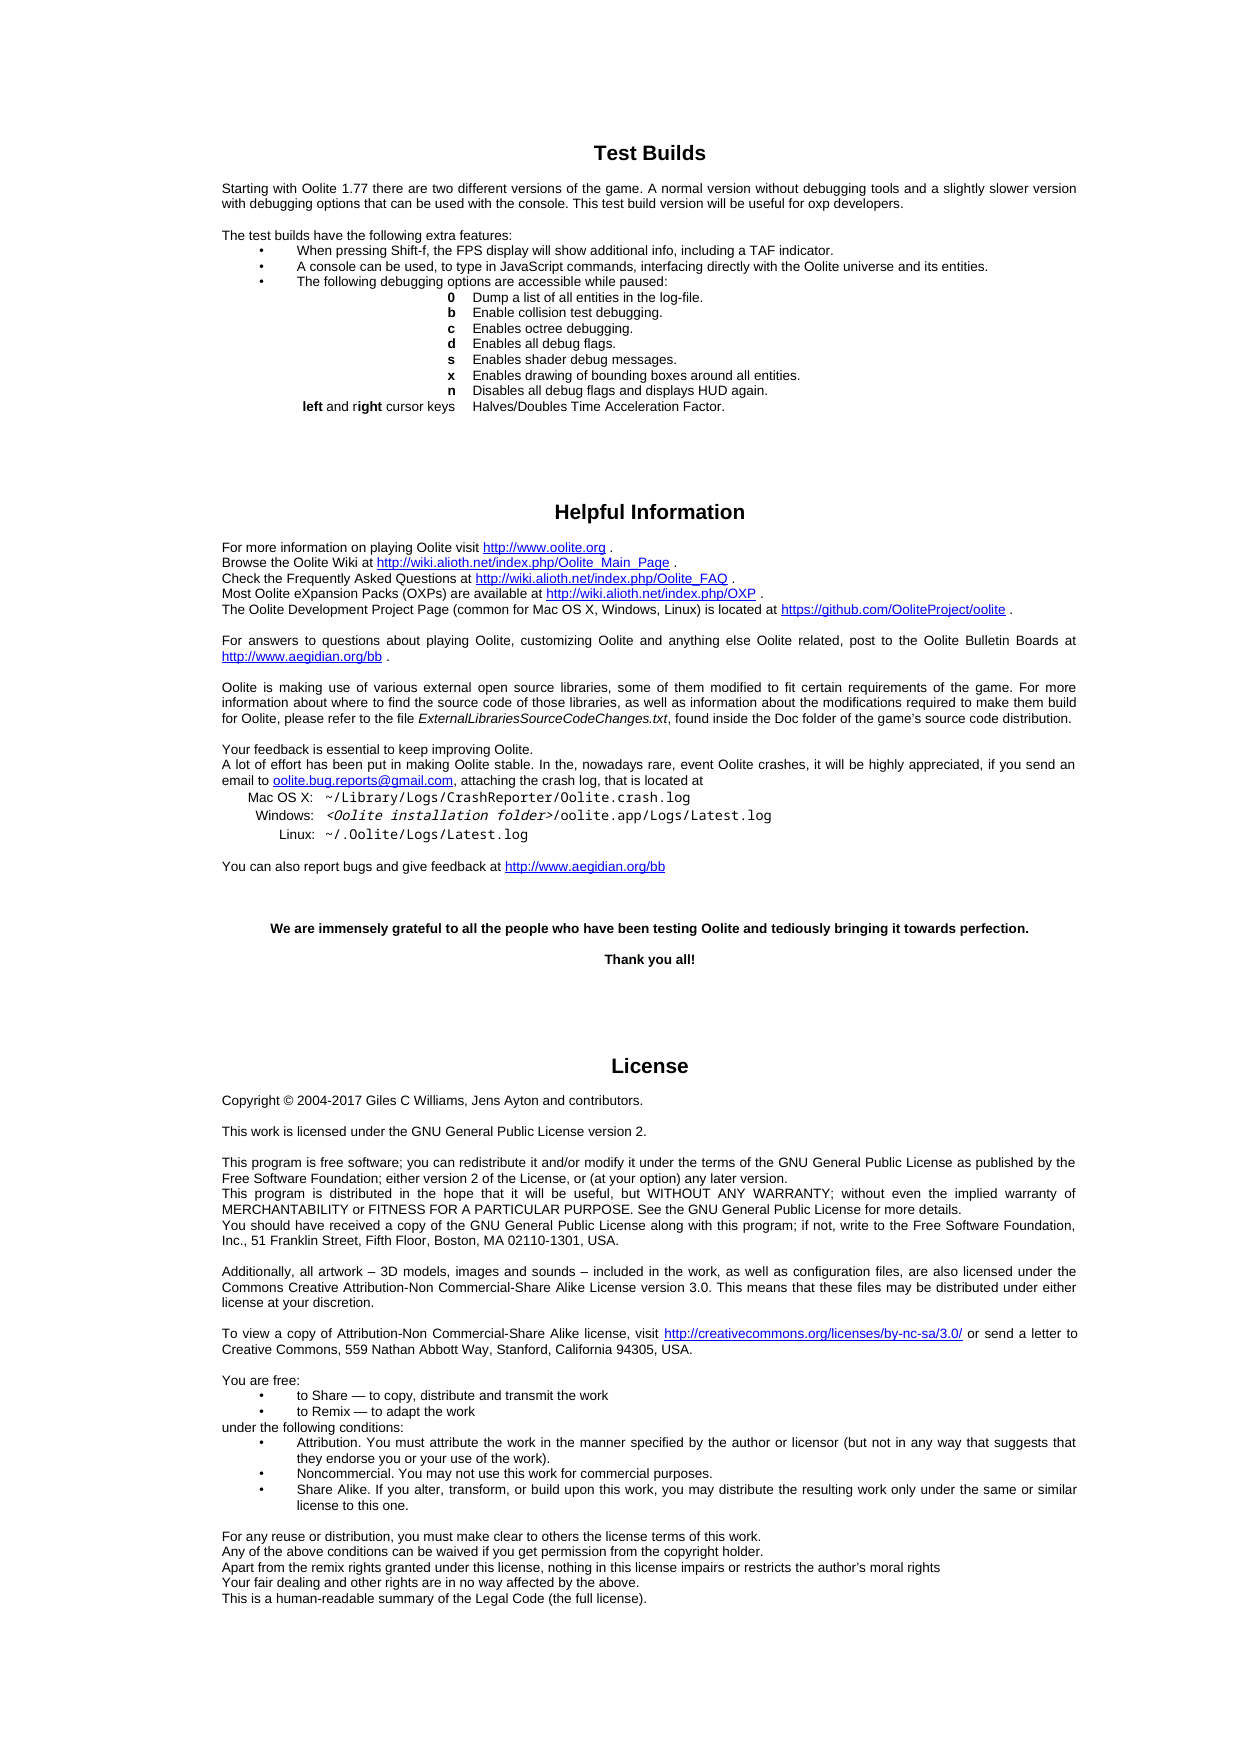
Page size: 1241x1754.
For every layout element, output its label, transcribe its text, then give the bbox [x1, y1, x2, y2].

text To view a copy of Attribution-Non Commercial-Share Alike license, visit http://creativecommons.org/licenses/by-nc-sa/3.0/ or send a letter to Creative Commons, 559 Nathan Abbott Way, Stanford, California 94305, USA. [222, 1326, 1078, 1357]
text Mac OS X: ~/Library/Logs/CrashReporter/Oolite.crash.log [222, 788, 1078, 806]
list Share Alike. If you alter, transform, or build upon this work, you may distribute the resulting work only under the same or similar license to this one. [259, 1482, 1078, 1513]
list to Remix — to adapt the work [259, 1404, 1078, 1419]
text License [222, 1054, 1078, 1078]
text A lot of effort has been put in making Oolite stable. In the, nowadays rare, event Oolite crashes, it will be highly appreciated, if you send an email to oolite.bug.reports@gmail.com, attaching the crash log, that is located at [222, 757, 1078, 788]
text d Enables all debug flags. [296, 336, 1078, 352]
text Any of the above conditions can be waived if you get permission from the copyright holder. [222, 1544, 1078, 1559]
text 0 Dump a list of all entities in the log-file. [296, 290, 1078, 305]
text Apart from the remix rights granted under this license, nothing in this license impairs or restricts the author’s moral rights [222, 1559, 1078, 1575]
text under the following conditions: [222, 1419, 1078, 1435]
text n Disables all debug flags and displays HUD again. [296, 383, 1078, 398]
text Starting with Oolite 1.77 there are two different versions of the game. A normal version without debugging tools and a slightly slower version with debugging options that can be used with the console. This test build version will be useful for oxp developers. [222, 181, 1078, 212]
text Helpful Information [222, 500, 1078, 524]
text Thank you all! [222, 952, 1078, 967]
text We are immensely grateful to all the people who have been testing Oolite and tediously bringing it towards perfection. [222, 921, 1078, 936]
text Test Builds [222, 141, 1078, 165]
text Windows: <Oolite installation folder>/oolite.app/Logs/Latest.log [222, 806, 1078, 825]
list Noncommercial. You may not use this work for commercial purposes. [259, 1466, 1078, 1482]
text This work is licensed under the GNU General Public License version 2. [222, 1124, 1078, 1140]
list Attribution. You must attribute the work in the manner specified by the author or licensor (but not in any way that suggests that they endorse you or your use of the work). [259, 1435, 1078, 1466]
text For more information on playing Oolite visit http://www.oolite.org . [222, 539, 1078, 555]
text x Enables drawing of bounding boxes around all entities. [296, 367, 1078, 383]
list A console can be used, to type in JavaScript commands, interfacing directly with the Oolite universe and its entities. [259, 258, 1078, 274]
text The Oolite Development Project Page (common for Mac OS X, Windows, Linux) is located at https://github.com/OoliteProject/oolite . [222, 602, 1078, 617]
list The following debugging options are accessible while paused: [259, 274, 1078, 290]
text Most Oolite eXpansion Packs (OXPs) are available at http://wiki.alioth.net/index.php/OXP . [222, 586, 1078, 602]
text For answers to questions about playing Oolite, customizing Oolite and anything else Oolite related, post to the Oolite Bulletin Boards at http://www.aegidian.org/bb . [222, 633, 1078, 664]
text Linux: ~/.Oolite/Logs/Latest.log [222, 825, 1078, 843]
text Oolite is making use of various external open source libraries, some of them modified to fit certain requirements of the game. For more information about where to find the source code of those libraries, as well as information about the modifications required to make them build for Oolite, please refer to the file ExternalLibrariesSourceCodeChanges.txt, found inside the Doc folder of the game’s source code distribution. [222, 679, 1078, 726]
text Browse the Oolite Wiki at http://wiki.alioth.net/index.php/Oolite_Main_Page . [222, 555, 1078, 571]
text Your feedback is essential to keep improving Oolite. [222, 741, 1078, 757]
text left and right cursor keys Halves/Doubles Time Acceleration Factor. [296, 398, 1078, 414]
list When pressing Shift-f, the FPS display will show additional info, including a TAF indicator. [259, 243, 1078, 258]
text You are free: [222, 1372, 1078, 1388]
text Copyright © 2004-2017 Giles C Williams, Jens Ayton and contributors. [222, 1093, 1078, 1109]
text s Enables shader debug messages. [296, 352, 1078, 367]
list to Share — to copy, distribute and transmit the work [259, 1388, 1078, 1404]
text You should have received a copy of the GNU General Public License along with this program; if not, write to the Free Software Foundation, Inc., 51 Franklin Street, Fifth Floor, Boston, MA 02110-1301, USA. [222, 1217, 1078, 1248]
text This program is free software; you can redistribute it and/or modify it under the terms of the GNU General Public License as published by the Free Software Foundation; either version 2 of the License, or (at your option) any later version. [222, 1155, 1078, 1186]
text This program is distributed in the hope that it will be useful, but WITHOUT ANY WARRANTY; without even the implied warranty of MERCHANTABILITY or FITNESS FOR A PARTICULAR PURPOSE. See the GNU General Public License for more details. [222, 1186, 1078, 1217]
text Your fair dealing and other rights are in no way affected by the above. [222, 1575, 1078, 1590]
text Additionally, all artwork – 3D models, images and sounds – included in the work, as well as configuration files, are also licensed under the Commons Creative Attribution-Non Commercial-Share Alike License version 3.0. This means that these files may be distributed under either license at your discretion. [222, 1264, 1078, 1310]
text For any reuse or distribution, you must make clear to others the license terms of this work. [222, 1528, 1078, 1544]
text Check the Frequently Asked Questions at http://wiki.alioth.net/index.php/Oolite_FAQ . [222, 571, 1078, 586]
text The test builds have the following extra features: [222, 227, 1078, 243]
text You can also report bugs and give feedback at http://www.aegidian.org/bb [222, 859, 1078, 874]
text c Enables octree debugging. [296, 321, 1078, 336]
text b Enable collision test debugging. [296, 305, 1078, 321]
text This is a human-readable summary of the Legal Code (the full license). [222, 1590, 1078, 1606]
